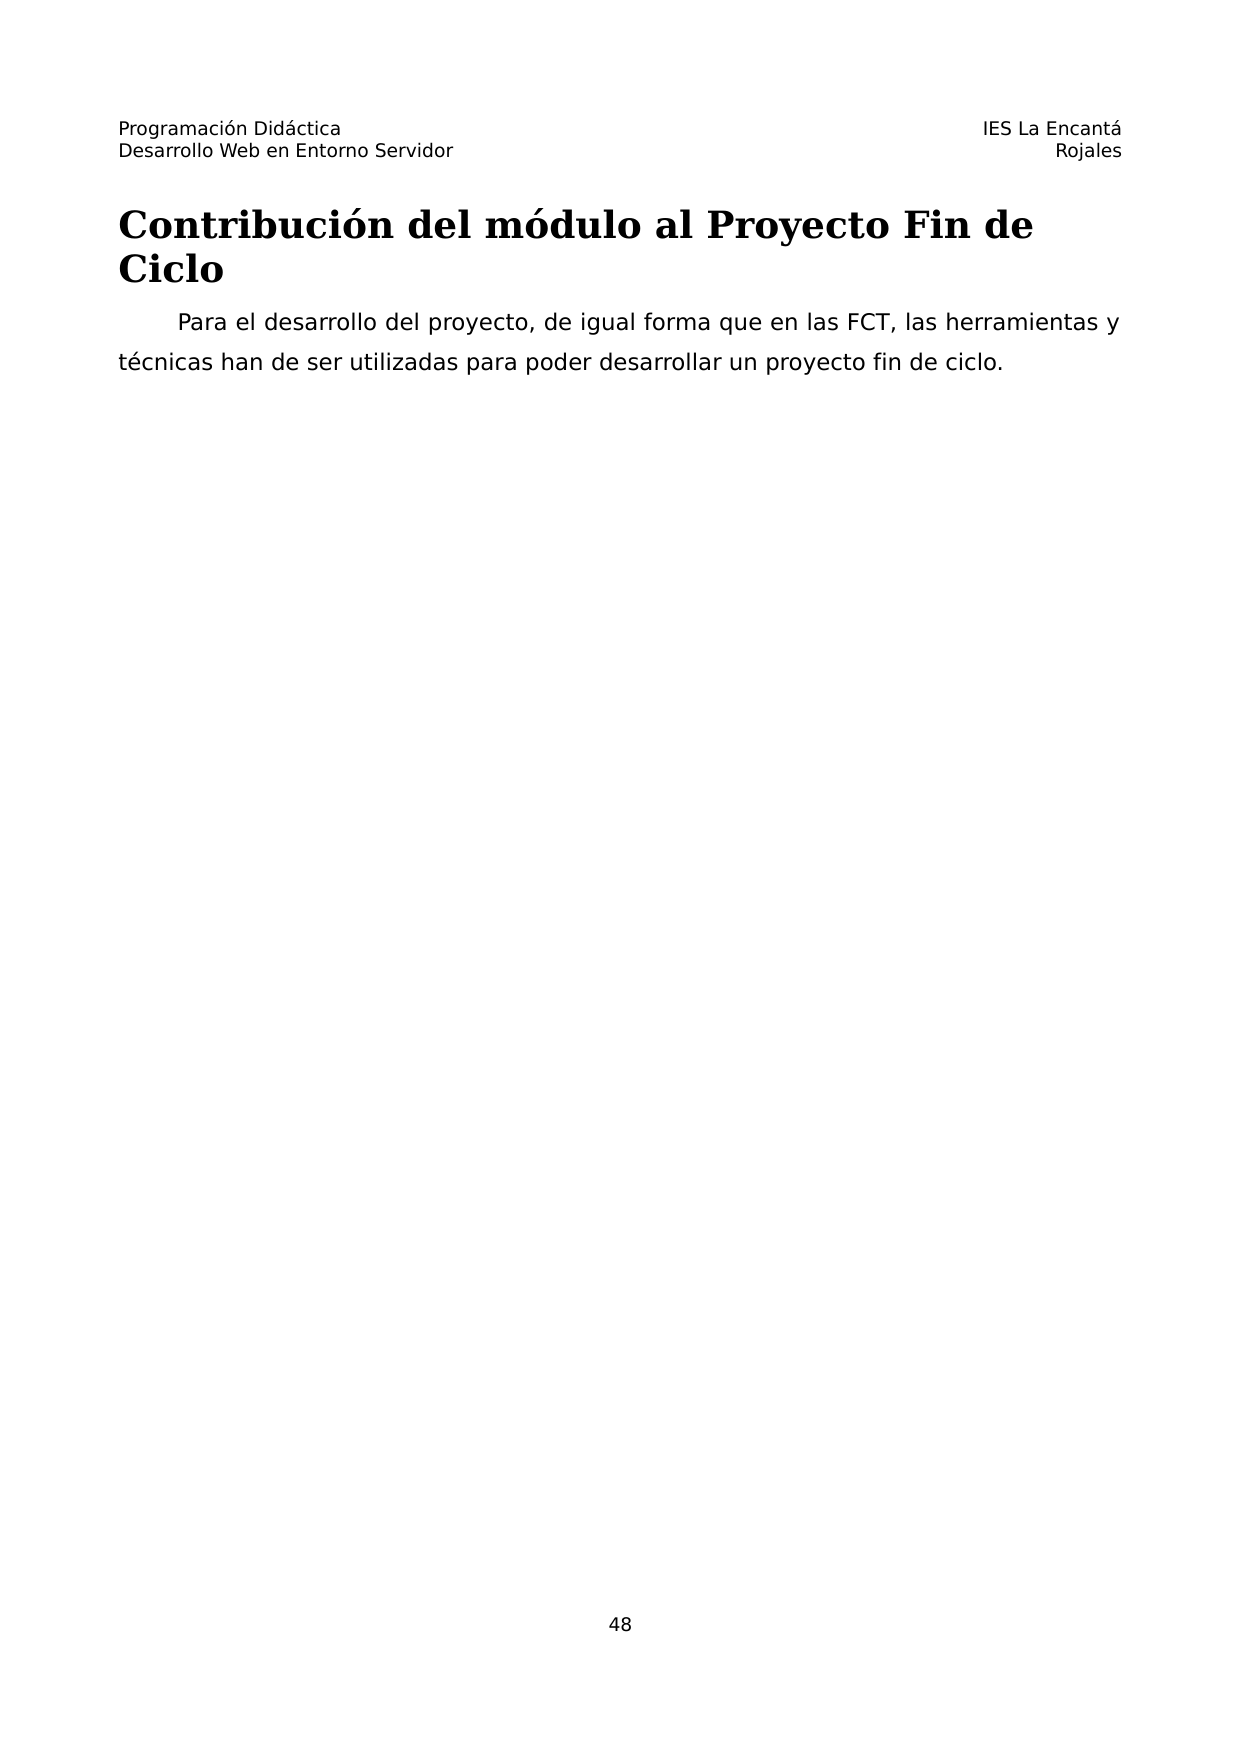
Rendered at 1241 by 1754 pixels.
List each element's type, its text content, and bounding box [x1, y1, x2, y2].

text Para el desarrollo del proyecto, de igual forma que en las FCT, las herramientas y técnicas han de ser utilizadas para poder desarrollar un proyecto fin de ciclo. [118, 309, 1122, 376]
subtitle Contribución del módulo al Proyecto Fin de Ciclo [118, 203, 1122, 291]
